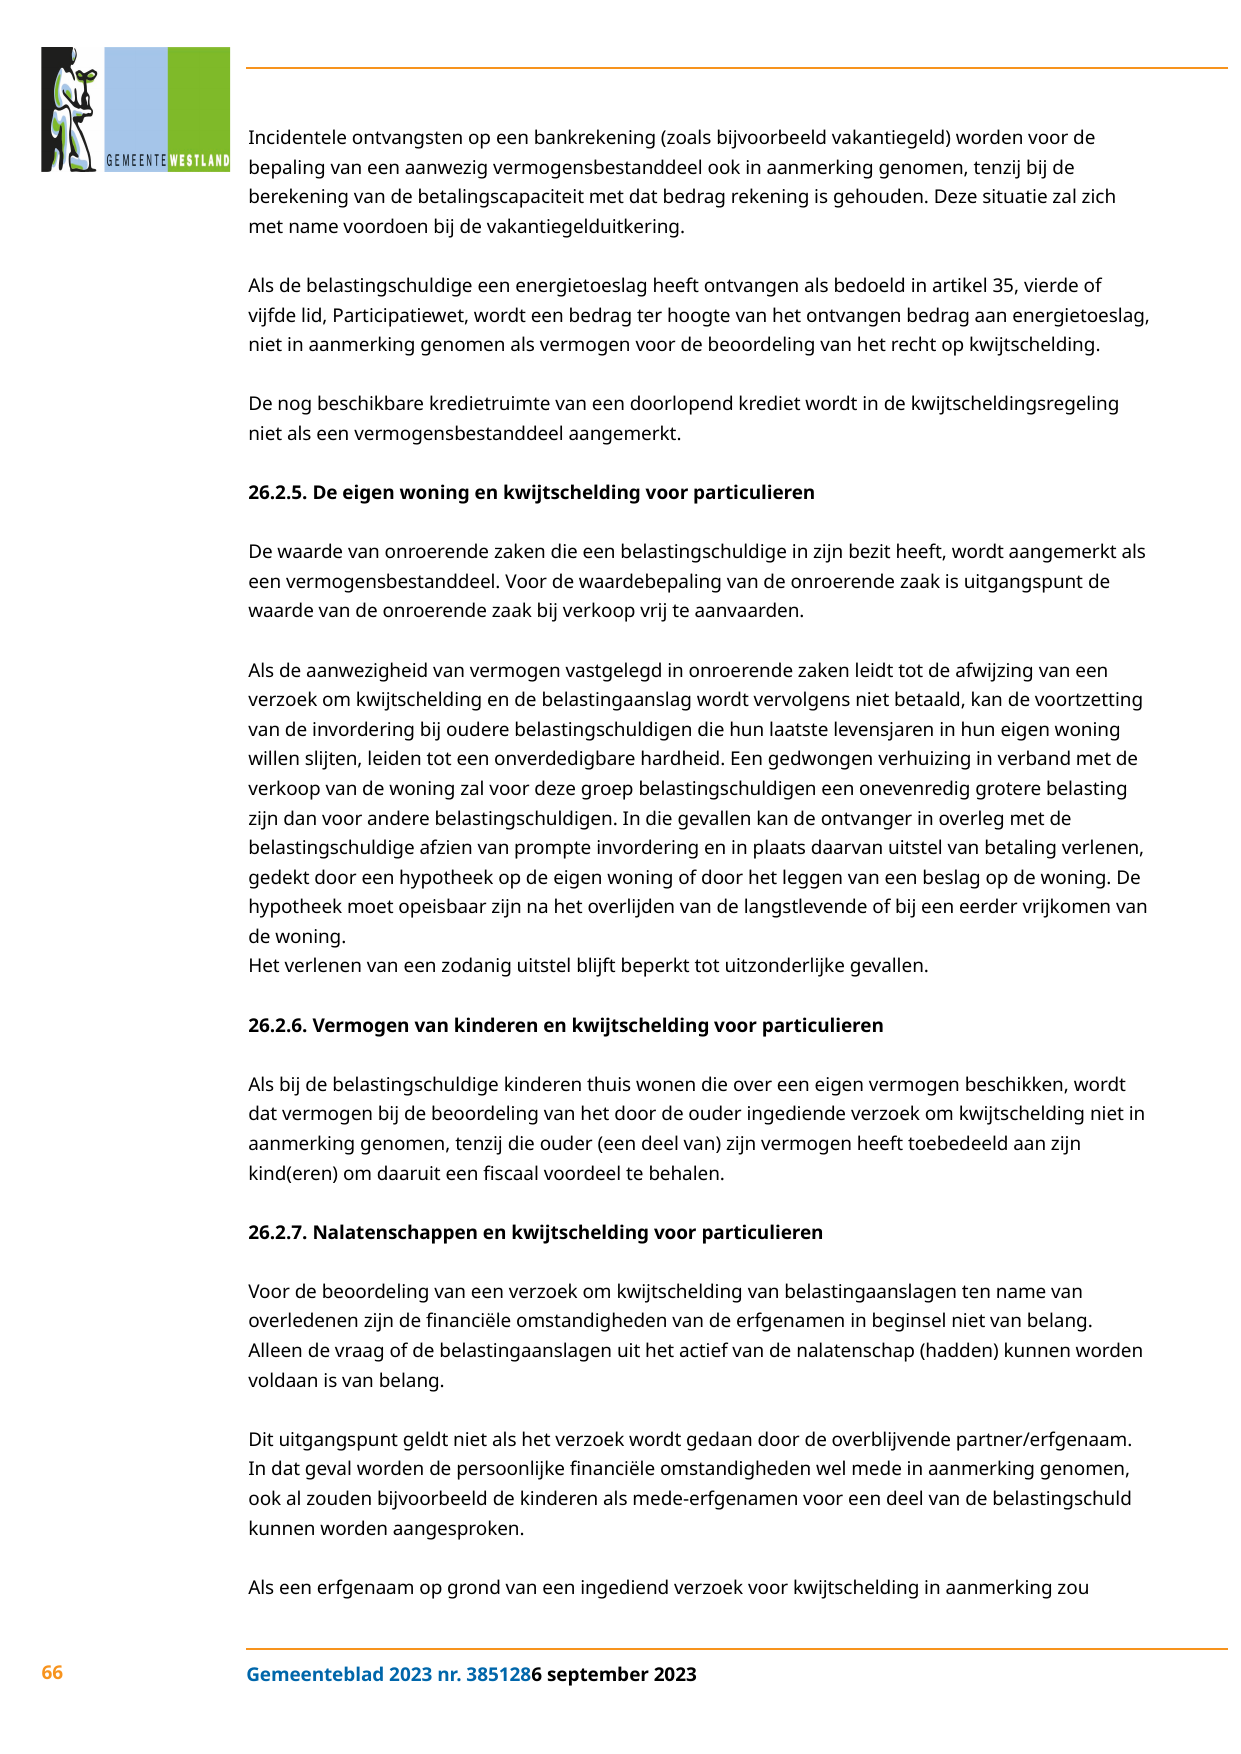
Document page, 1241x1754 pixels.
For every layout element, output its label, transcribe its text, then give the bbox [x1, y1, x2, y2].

picture [41, 47, 231, 172]
text De waarde van onroerende zaken die een belastingschuldige in zijn bezit heeft, wordt aangemerkt als een vermogensbestanddeel. Voor de waardebepaling van de onroerende zaak is uitgangspunt de waarde van de onroerende zaak bij verkoop vrij te aanvaarden. [248, 538, 1152, 623]
text 26.2.7. Nalatenschappen en kwijtschelding voor particulieren [248, 1219, 1152, 1245]
text Dit uitgangspunt geldt niet als het verzoek wordt gedaan door de overblijvende partner/erfgenaam. In dat geval worden de persoonlijke financiële omstandigheden wel mede in aanmerking genomen, ook al zouden bijvoorbeeld de kinderen als mede-erfgenamen voor een deel van de belastingschuld kunnen worden aangesproken. [248, 1426, 1152, 1541]
text 26.2.6. Vermogen van kinderen en kwijtschelding voor particulieren [248, 1012, 1152, 1038]
text 26.2.5. De eigen woning en kwijtschelding voor particulieren [248, 479, 1152, 505]
text Incidentele ontvangsten op een bankrekening (zoals bijvoorbeeld vakantiegeld) worden voor de bepaling van een aanwezig vermogensbestanddeel ook in aanmerking genomen, tenzij bij de berekening van de betalingscapaciteit met dat bedrag rekening is gehouden. Deze situatie zal zich met name voordoen bij de vakantiegelduitkering. [248, 124, 1152, 239]
text De nog beschikbare kredietruimte van een doorlopend krediet wordt in de kwijtscheldingsregeling niet als een vermogensbestanddeel aangemerkt. [248, 391, 1152, 446]
text Als een erfgenaam op grond van een ingediend verzoek voor kwijtschelding in aanmerking zou [248, 1574, 1152, 1600]
text Als de belastingschuldige een energietoeslag heeft ontvangen als bedoeld in artikel 35, vierde of vijfde lid, Participatiewet, wordt een bedrag ter hoogte van het ontvangen bedrag aan energietoeslag, niet in aanmerking genomen als vermogen voor de beoordeling van het recht op kwijtschelding. [248, 272, 1152, 357]
text Het verlenen van een zodanig uitstel blijft beperkt tot uitzonderlijke gevallen. [248, 953, 1152, 978]
text Voor de beoordeling van een verzoek om kwijtschelding van belastingaanslagen ten name van overledenen zijn de financiële omstandigheden van de erfgenamen in beginsel niet van belang. Alleen de vraag of de belastingaanslagen uit het actief van de nalatenschap (hadden) kunnen worden voldaan is van belang. [248, 1278, 1152, 1393]
text Als de aanwezigheid van vermogen vastgelegd in onroerende zaken leidt tot de afwijzing van een verzoek om kwijtschelding en de belastingaanslag wordt vervolgens niet betaald, kan de voortzetting van de invordering bij oudere belastingschuldigen die hun laatste levensjaren in hun eigen woning willen slijten, leiden tot een onverdedigbare hardheid. Een gedwongen verhuizing in verband met de verkoop van de woning zal voor deze groep belastingschuldigen een onevenredig grotere belasting zijn dan voor andere belastingschuldigen. In die gevallen kan de ontvanger in overleg met de belastingschuldige afzien van prompte invordering en in plaats daarvan uitstel van betaling verlenen, gedekt door een hypotheek op de eigen woning of door het leggen van een beslag op de woning. De hypotheek moet opeisbaar zijn na het overlijden van de langstlevende of bij een eerder vrijkomen van de woning. [248, 657, 1152, 949]
text Als bij de belastingschuldige kinderen thuis wonen die over een eigen vermogen beschikken, wordt dat vermogen bij de beoordeling van het door de ouder ingediende verzoek om kwijtschelding niet in aanmerking genomen, tenzij die ouder (een deel van) zijn vermogen heeft toebedeeld aan zijn kind(eren) om daaruit een fiscaal voordeel te behalen. [248, 1071, 1152, 1186]
